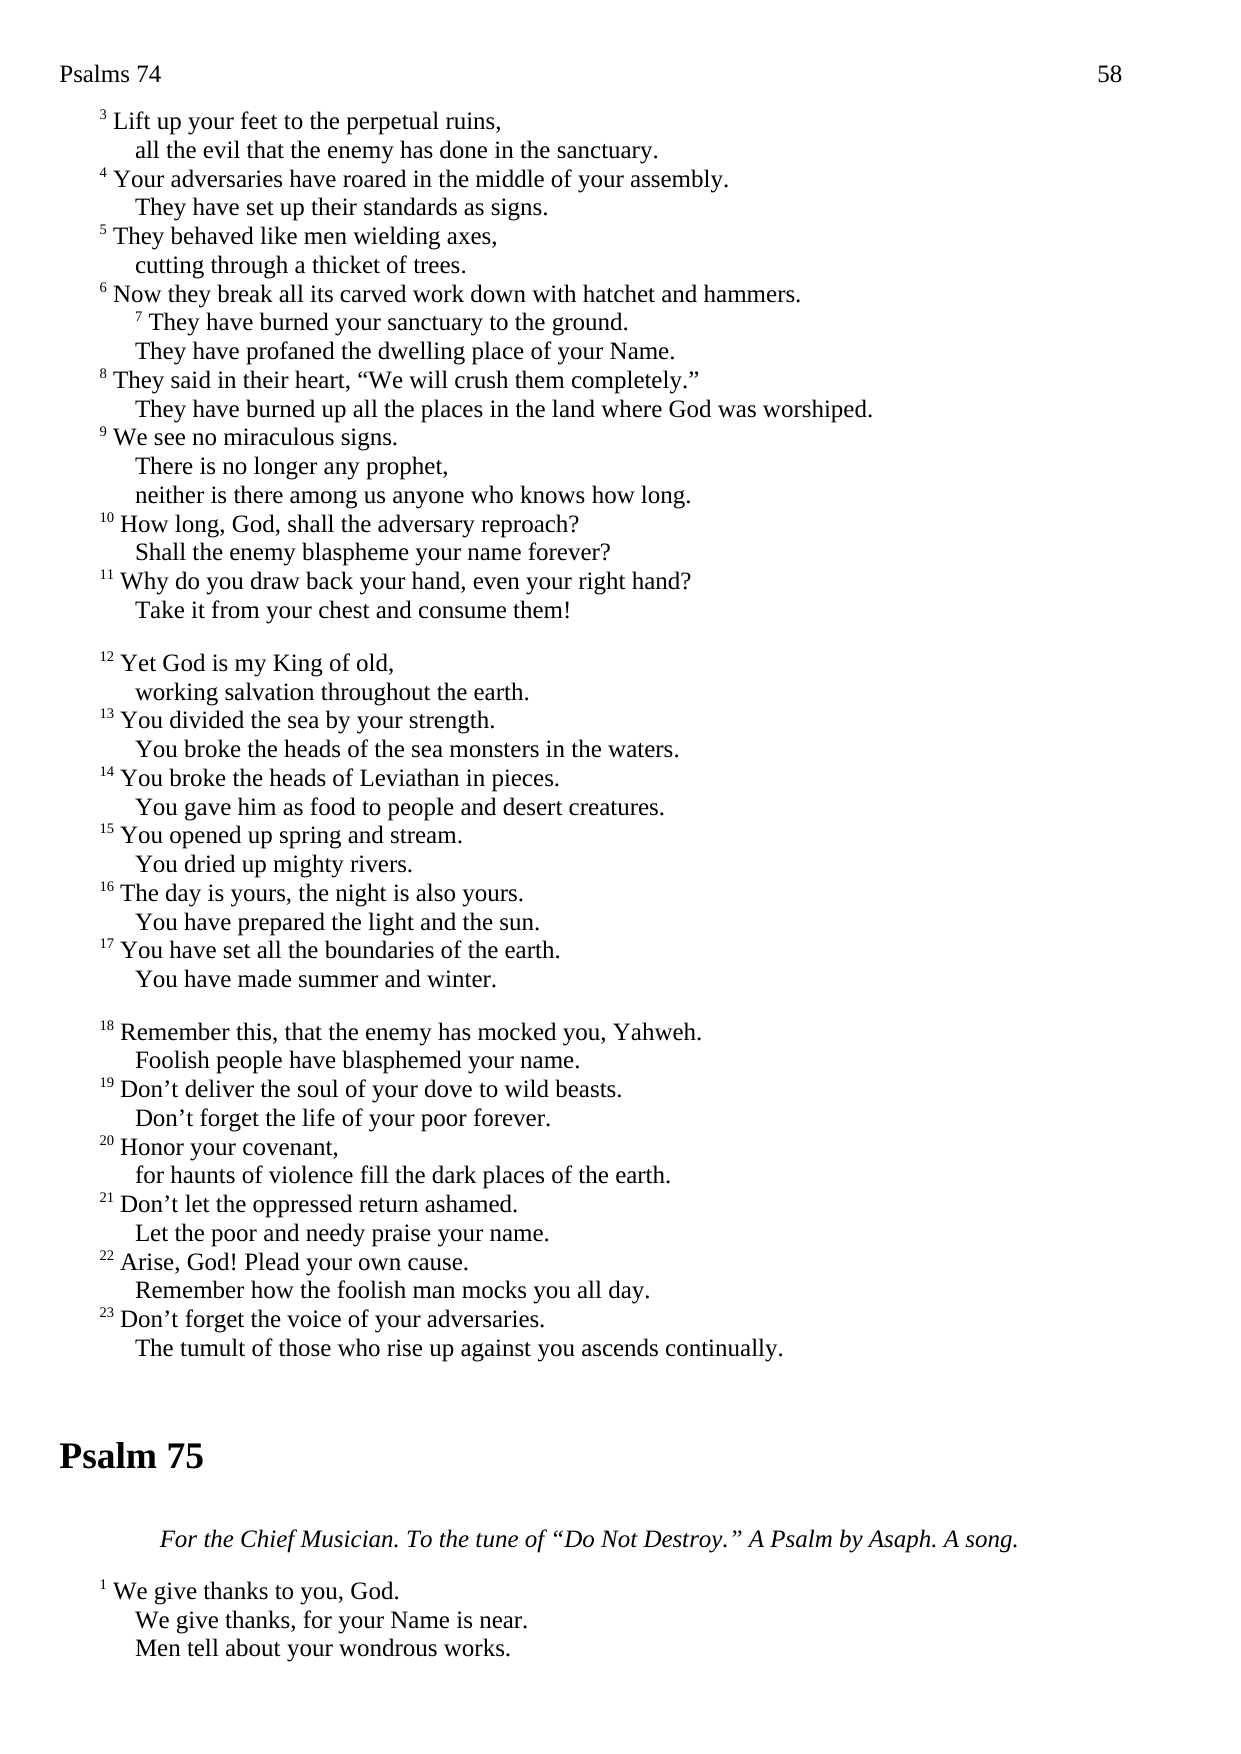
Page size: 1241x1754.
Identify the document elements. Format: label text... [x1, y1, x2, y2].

text They have profaned the dwelling place of your Name. [135, 336, 1122, 365]
text Let the poor and needy praise your name. [135, 1218, 1122, 1247]
text 10 How long, God, shall the adversary reproach? [99, 509, 1122, 537]
text You have prepared the light and the sun. [135, 907, 1122, 935]
text Men tell about your wondrous works. [135, 1633, 1122, 1662]
text 3 Lift up your feet to the perpetual ruins, [99, 106, 1122, 135]
text You have made summer and winter. [135, 964, 1122, 993]
text 23 Don’t forget the voice of your adversaries. [99, 1304, 1122, 1333]
text 12 Yet God is my King of old, [99, 648, 1122, 677]
text 6 Now they break all its carved work down with hatchet and hammers. [99, 279, 1122, 307]
text They have burned up all the places in the land where God was worshiped. [135, 394, 1122, 422]
text For the Chief Musician. To the tune of “Do Not Destroy.” A Psalm by Asaph. A song. [59, 1524, 1122, 1552]
text neither is there among us anyone who knows how long. [135, 480, 1122, 509]
text working salvation throughout the earth. [135, 677, 1122, 705]
text 13 You divided the sea by your strength. [99, 705, 1122, 734]
text for haunts of violence fill the dark places of the earth. [135, 1161, 1122, 1189]
text 20 Honor your covenant, [99, 1132, 1122, 1161]
text 21 Don’t let the oppressed return ashamed. [99, 1189, 1122, 1218]
text 15 You opened up spring and stream. [99, 820, 1122, 849]
text Psalm 75 [59, 1433, 1122, 1476]
text 22 Arise, God! Plead your own cause. [99, 1247, 1122, 1276]
text Take it from your chest and consume them! [135, 595, 1122, 624]
text 14 You broke the heads of Leviathan in pieces. [99, 763, 1122, 792]
text 17 You have set all the boundaries of the earth. [99, 935, 1122, 964]
text There is no longer any prophet, [135, 451, 1122, 480]
text Foolish people have blasphemed your name. [135, 1046, 1122, 1074]
text 19 Don’t deliver the soul of your dove to wild beasts. [99, 1074, 1122, 1103]
text all the evil that the enemy has done in the sanctuary. [135, 135, 1122, 164]
text Remember how the foolish man mocks you all day. [135, 1276, 1122, 1304]
text Don’t forget the life of your poor forever. [135, 1103, 1122, 1132]
text 7 They have burned your sanctuary to the ground. [135, 307, 1122, 336]
text You dried up mighty rivers. [135, 849, 1122, 878]
text Shall the enemy blaspheme your name forever? [135, 537, 1122, 566]
text 16 The day is yours, the night is also yours. [99, 878, 1122, 907]
text 4 Your adversaries have roared in the middle of your assembly. [99, 164, 1122, 192]
text 5 They behaved like men wielding axes, [99, 221, 1122, 250]
text You gave him as food to people and desert creatures. [135, 792, 1122, 820]
text We give thanks, for your Name is near. [135, 1605, 1122, 1633]
text 11 Why do you draw back your hand, even your right hand? [99, 566, 1122, 595]
text They have set up their standards as signs. [135, 192, 1122, 221]
text 8 They said in their heart, “We will crush them completely.” [99, 365, 1122, 394]
text 1 We give thanks to you, God. [99, 1576, 1122, 1605]
text 9 We see no miraculous signs. [99, 422, 1122, 451]
text The tumult of those who rise up against you ascends continually. [135, 1333, 1122, 1362]
text 18 Remember this, that the enemy has mocked you, Yahweh. [99, 1017, 1122, 1046]
text cutting through a thicket of trees. [135, 250, 1122, 279]
text You broke the heads of the sea monsters in the waters. [135, 734, 1122, 763]
